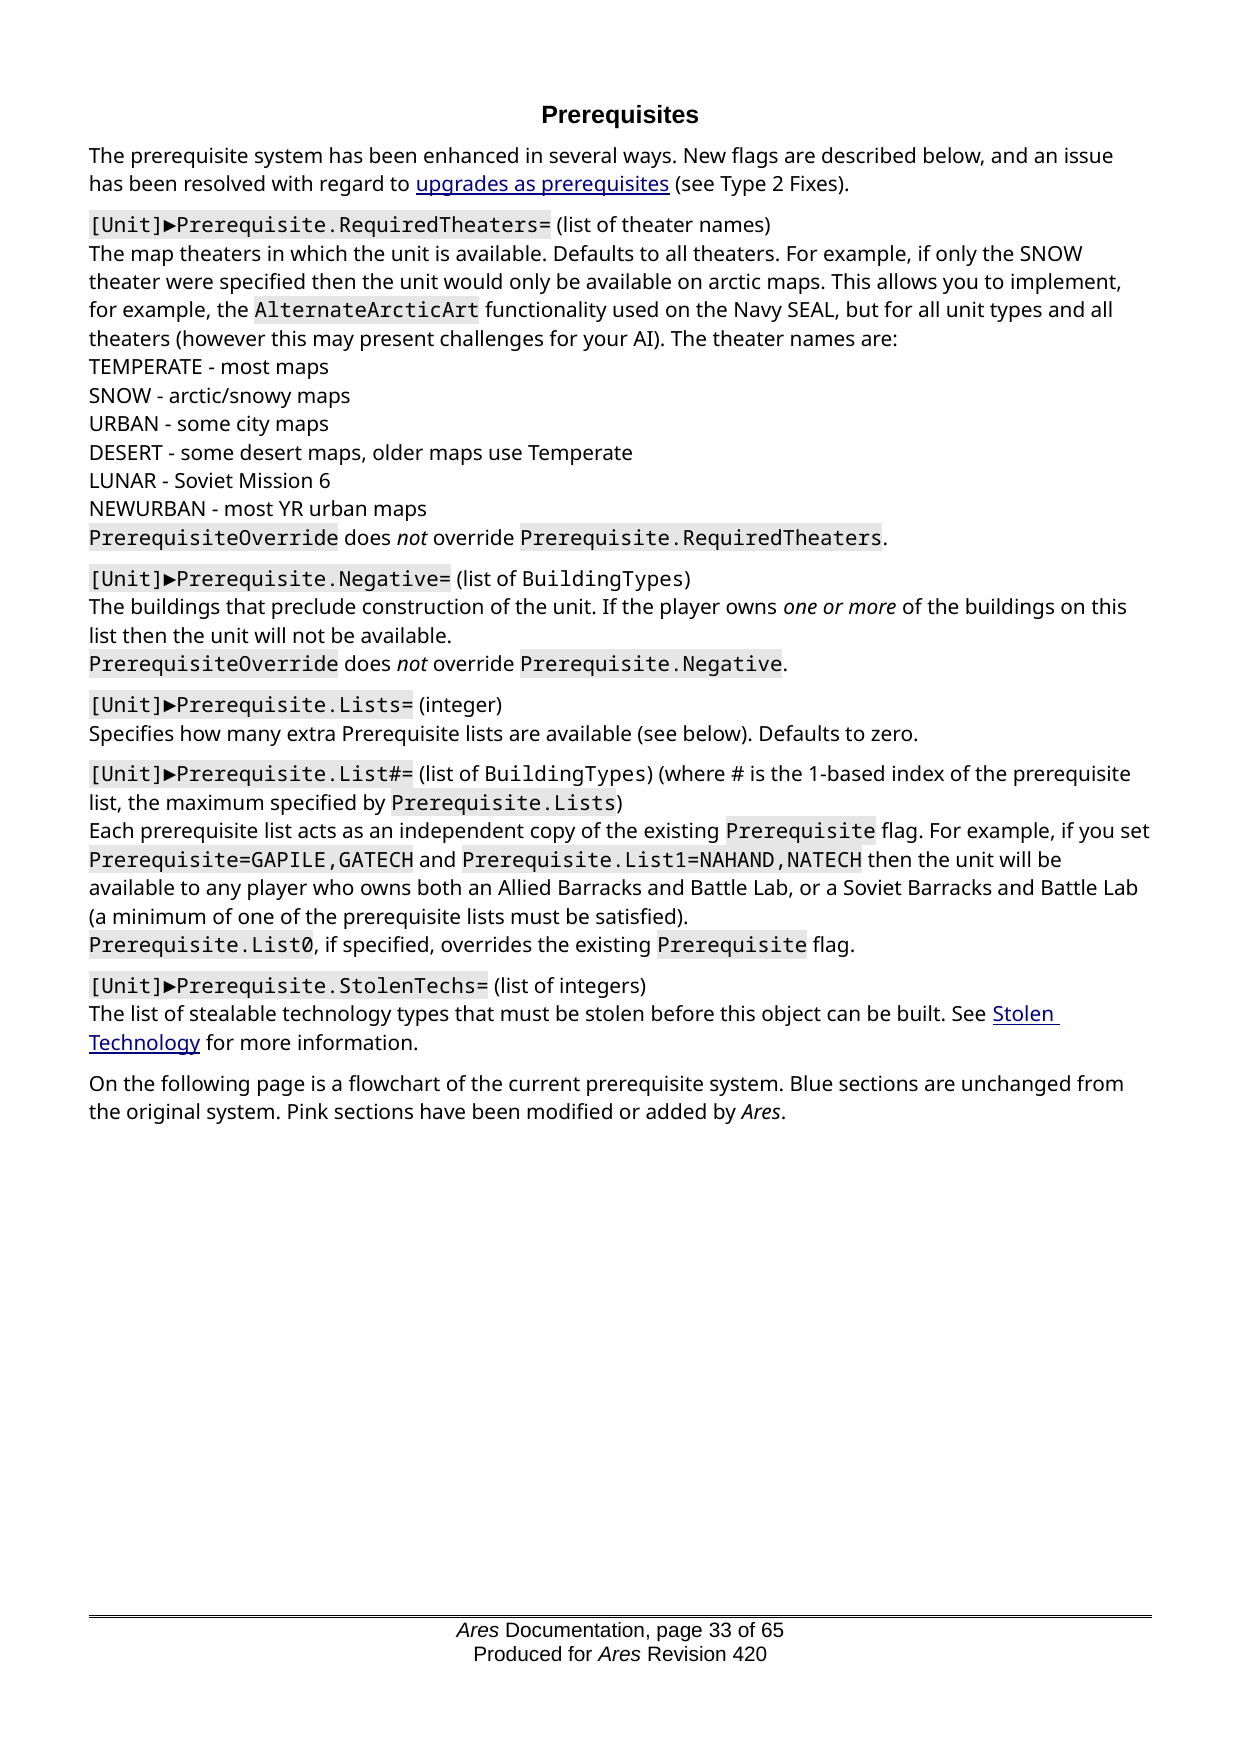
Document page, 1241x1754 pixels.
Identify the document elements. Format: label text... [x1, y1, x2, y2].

text The prerequisite system has been enhanced in several ways. New flags are described below, and an issue has been resolved with regard to upgrades as prerequisites (see Type 2 Fixes). [88, 141, 1152, 198]
text [Unit]►Prerequisite.List#= (list of BuildingTypes) (where # is the 1-based index of the prerequisite list, the maximum specified by Prerequisite.Lists) Each prerequisite list acts as an independent copy of the existing Prerequisite flag. For example, if you set Prerequisite=GAPILE,GATECH and Prerequisite.List1=NAHAND,NATECH then the unit will be available to any player who owns both an Allied Barracks and Battle Lab, or a Soviet Barracks and Battle Lab (a minimum of one of the prerequisite lists must be satisfied). Prerequisite.List0, if specified, overrides the existing Prerequisite flag. [88, 759, 1152, 959]
text [Unit]►Prerequisite.RequiredTheaters= (list of theater names) The map theaters in which the unit is available. Defaults to all theaters. For example, if only the SNOW theater were specified then the unit would only be available on arctic maps. This allows you to implement, for example, the AlternateArcticArt functionality used on the Navy SEAL, but for all unit types and all theaters (however this may present challenges for your AI). The theater names are: TEMPERATE - most maps SNOW - arctic/snowy maps URBAN - some city maps DESERT - some desert maps, older maps use Temperate LUNAR - Soviet Mission 6 NEWURBAN - most YR urban maps PrerequisiteOverride does not override Prerequisite.RequiredTheaters. [88, 210, 1152, 551]
text On the following page is a flowchart of the current prerequisite system. Blue sections are unchanged from the original system. Pink sections have been modified or added by Ares. [88, 1069, 1152, 1126]
subtitle Prerequisites [88, 100, 1152, 129]
text [Unit]►Prerequisite.Lists= (integer) Specifies how many extra Prerequisite lists are available (see below). Defaults to zero. [88, 690, 1152, 747]
text [Unit]►Prerequisite.StolenTechs= (list of integers) The list of stealable technology types that must be stolen before this object can be built. See Stolen Technology for more information. [88, 971, 1152, 1056]
text [Unit]►Prerequisite.Negative= (list of BuildingTypes) The buildings that preclude construction of the unit. If the player owns one or more of the buildings on this list then the unit will not be available. PrerequisiteOverride does not override Prerequisite.Negative. [88, 564, 1152, 678]
